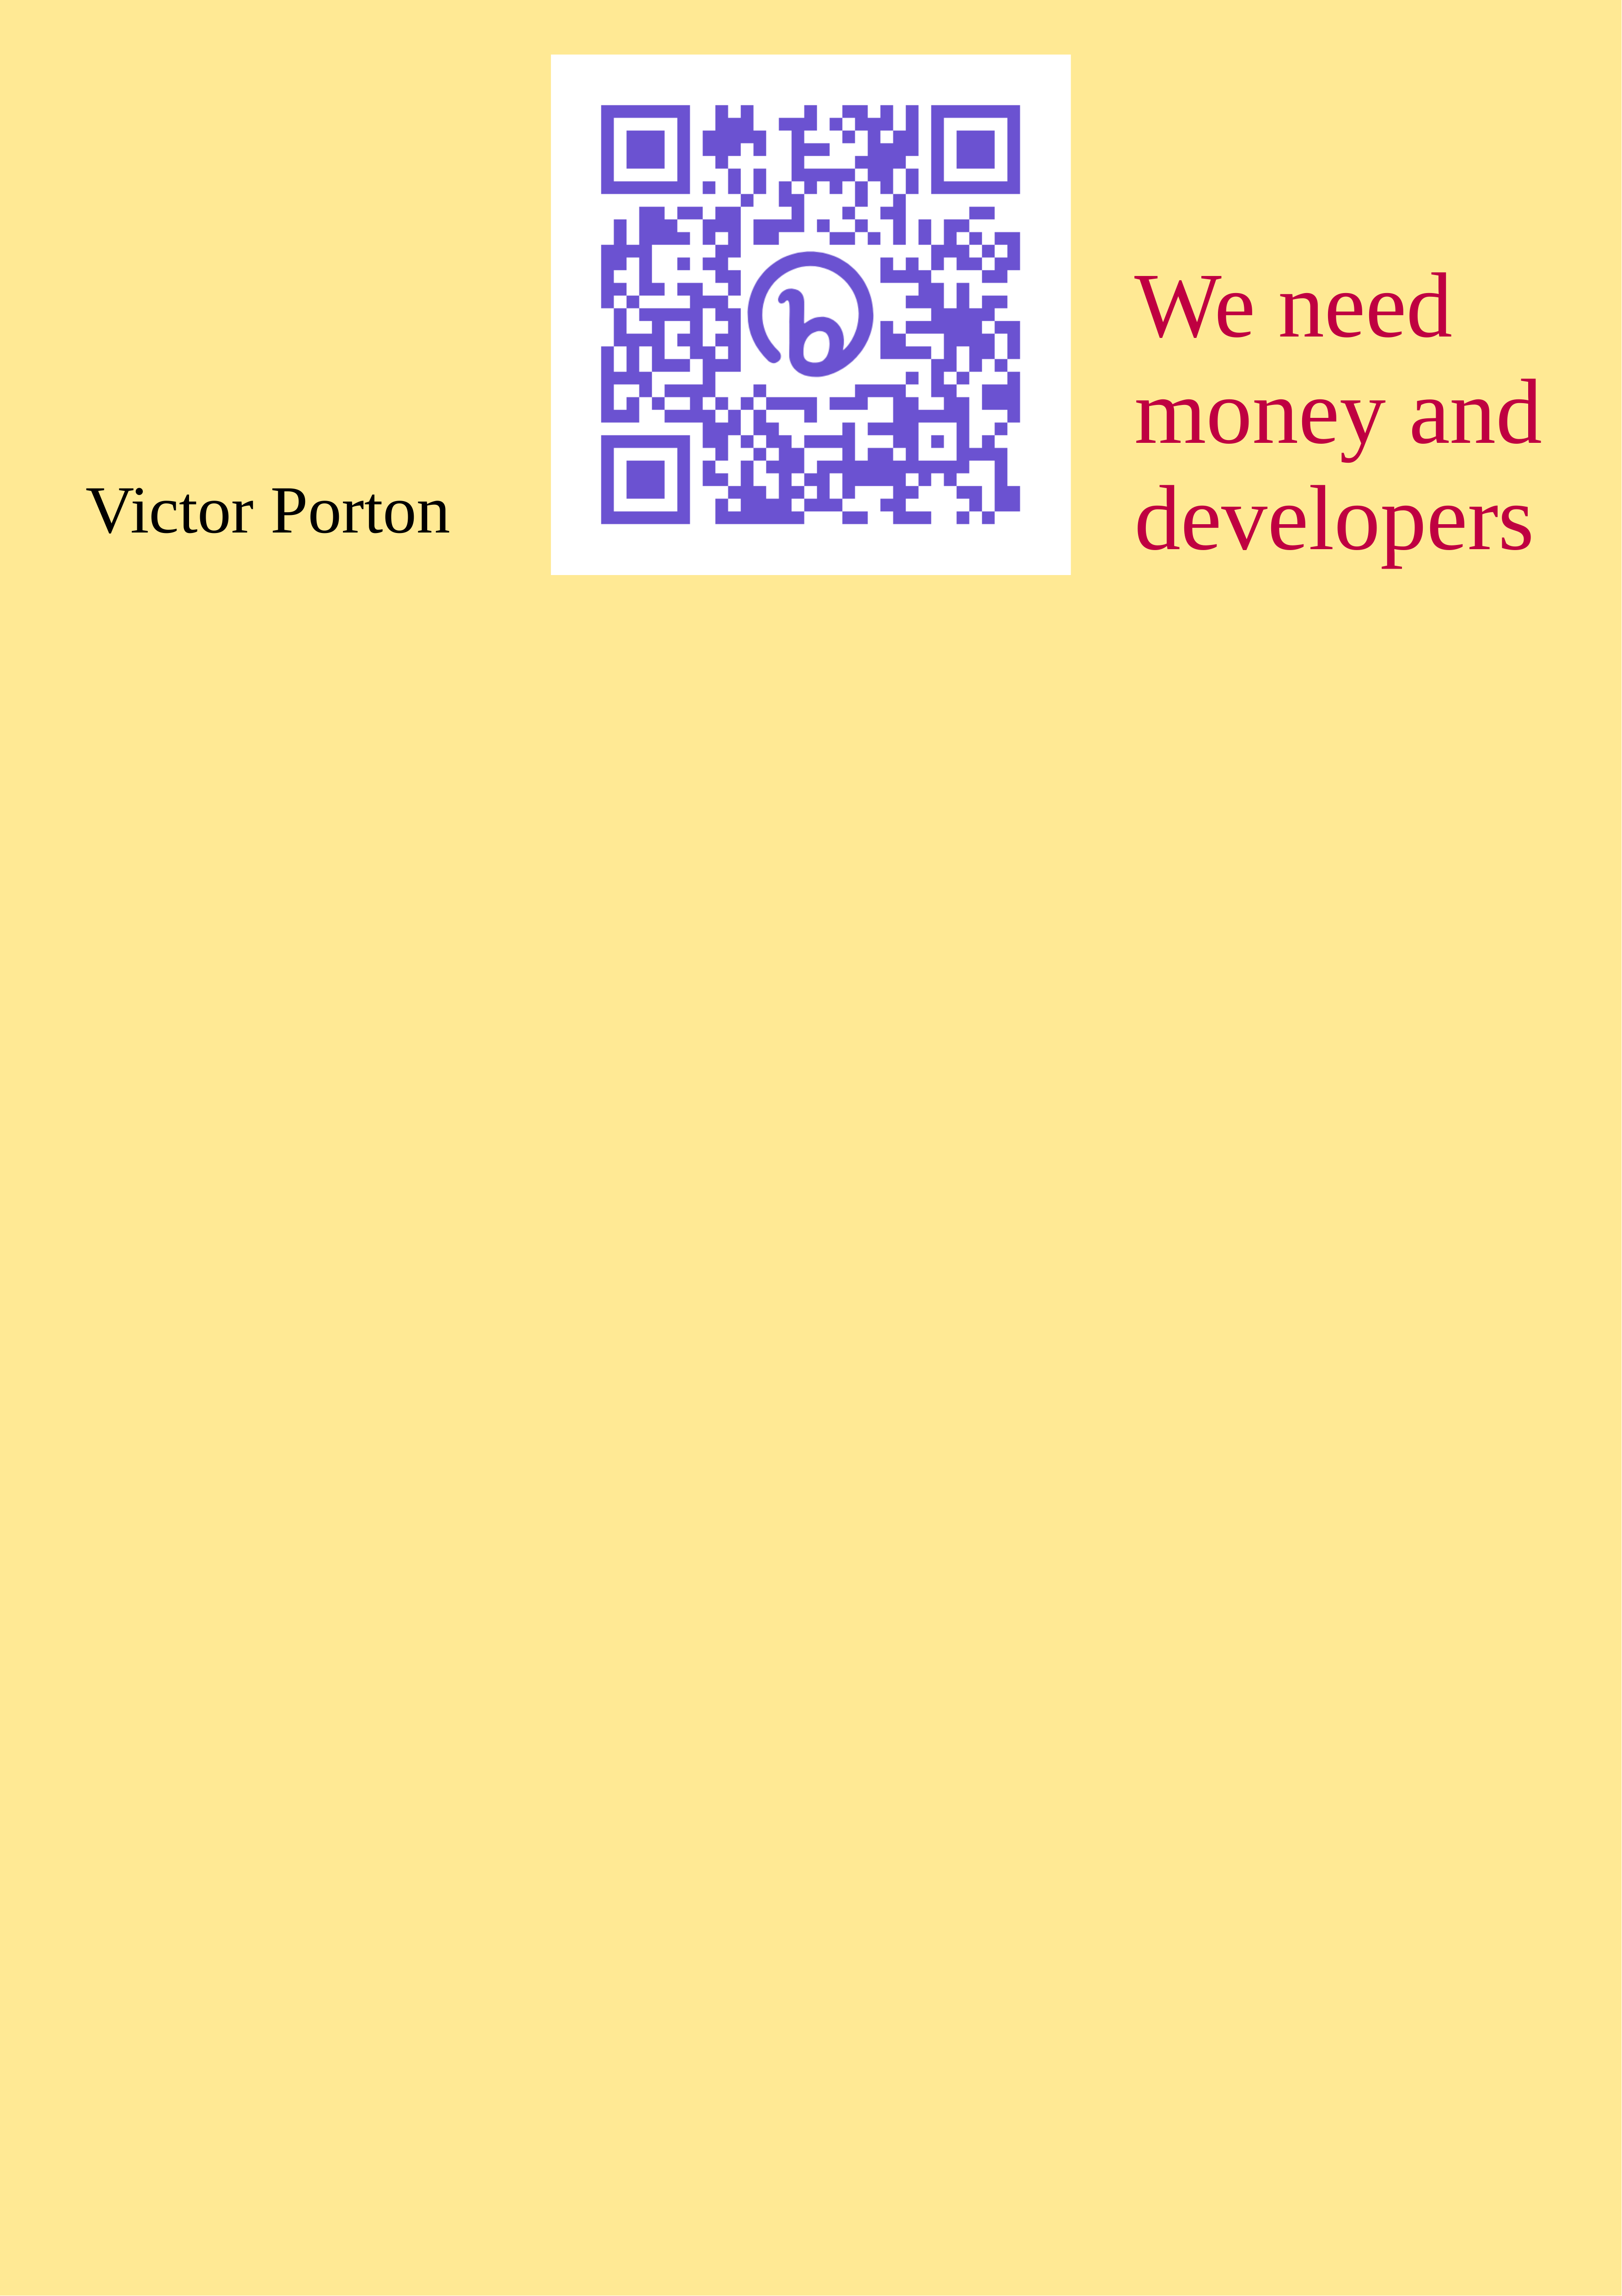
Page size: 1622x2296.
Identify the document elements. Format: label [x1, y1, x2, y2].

picture [551, 55, 1071, 575]
